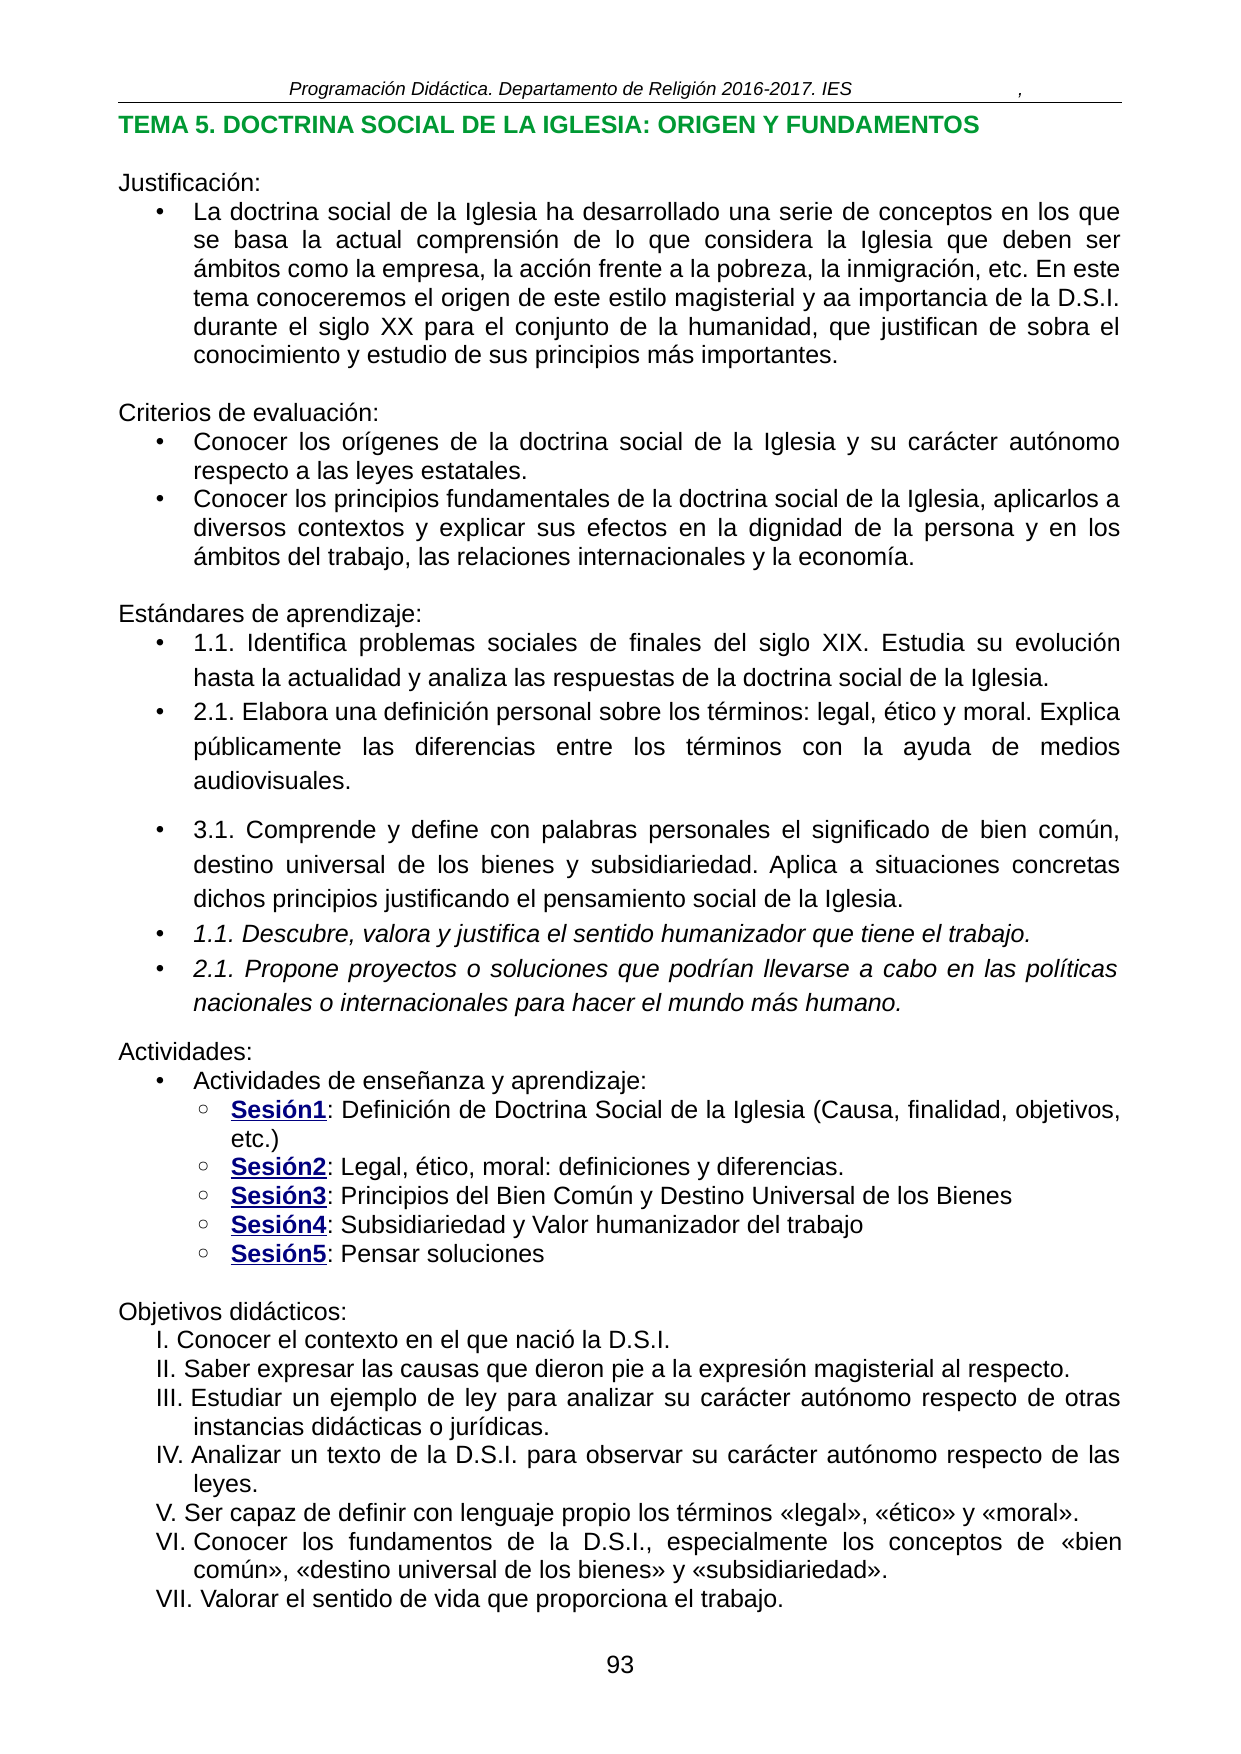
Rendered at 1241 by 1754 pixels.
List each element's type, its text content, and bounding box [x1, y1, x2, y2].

list 2.1. Elabora una definición personal sobre los términos: legal, ético y moral. Explica públicamente las diferencias entre los términos con la ayuda de medios audiovisuales. [156, 697, 1122, 795]
list Actividades de enseñanza y aprendizaje: [156, 1066, 1122, 1095]
list Saber expresar las causas que dieron pie a la expresión magisterial al respecto. [156, 1354, 1122, 1383]
list Sesión4: Subsidiariedad y Valor humanizador del trabajo [193, 1210, 1122, 1239]
list 1.1. Identifica problemas sociales de finales del siglo XIX. Estudia su evolución hasta la actualidad y analiza las respuestas de la doctrina social de la Iglesia. [156, 628, 1122, 692]
list Conocer el contexto en el que nació la D.S.I. [156, 1325, 1122, 1354]
text TEMA 5. DOCTRINA SOCIAL DE LA IGLESIA: ORIGEN Y FUNDAMENTOS [118, 110, 1122, 139]
text Justificación: [118, 168, 1122, 197]
list Analizar un texto de la D.S.I. para observar su carácter autónomo respecto de las leyes. [156, 1440, 1122, 1498]
list Conocer los orígenes de la doctrina social de la Iglesia y su carácter autónomo respecto a las leyes estatales. [156, 427, 1122, 484]
list La doctrina social de la Iglesia ha desarrollado una serie de conceptos en los que se basa la actual comprensión de lo que considera la Iglesia que deben ser ámbitos como la empresa, la acción frente a la pobreza, la inmigración, etc. En este tema conoceremos el origen de este estilo magisterial y aa importancia de la D.S.I. durante el siglo XX para el conjunto de la humanidad, que justifican de sobra el conocimiento y estudio de sus principios más importantes. [156, 197, 1122, 369]
list Valorar el sentido de vida que proporciona el trabajo. [156, 1584, 1122, 1613]
list Sesión3: Principios del Bien Común y Destino Universal de los Bienes [193, 1181, 1122, 1210]
list Sesión5: Pensar soluciones [193, 1239, 1122, 1268]
text Estándares de aprendizaje: [118, 599, 1122, 628]
list 2.1. Propone proyectos o soluciones que podrían llevarse a cabo en las políticas nacionales o internacionales para hacer el mundo más humano. [156, 953, 1122, 1017]
list Conocer los principios fundamentales de la doctrina social de la Iglesia, aplicarlos a diversos contextos y explicar sus efectos en la dignidad de la persona y en los ámbitos del trabajo, las relaciones internacionales y la economía. [156, 484, 1122, 571]
list 1.1. Descubre, valora y justifica el sentido humanizador que tiene el trabajo. [156, 919, 1122, 948]
text Actividades: [118, 1037, 1122, 1066]
text Objetivos didácticos: [118, 1297, 1122, 1325]
list 3.1. Comprende y define con palabras personales el significado de bien común, destino universal de los bienes y subsidiariedad. Aplica a situaciones concretas dichos principios justificando el pensamiento social de la Iglesia. [156, 815, 1122, 913]
text Criterios de evaluación: [118, 398, 1122, 427]
list Sesión2: Legal, ético, moral: definiciones y diferencias. [193, 1152, 1122, 1181]
list Conocer los fundamentos de la D.S.I., especialmente los conceptos de «bien común», «destino universal de los bienes» y «subsidiariedad». [156, 1527, 1122, 1584]
list Ser capaz de definir con lenguaje propio los términos «legal», «ético» y «moral». [156, 1498, 1122, 1527]
list Sesión1: Definición de Doctrina Social de la Iglesia (Causa, finalidad, objetivos, etc.) [193, 1095, 1122, 1152]
list Estudiar un ejemplo de ley para analizar su carácter autónomo respecto de otras instancias didácticas o jurídicas. [156, 1383, 1122, 1440]
